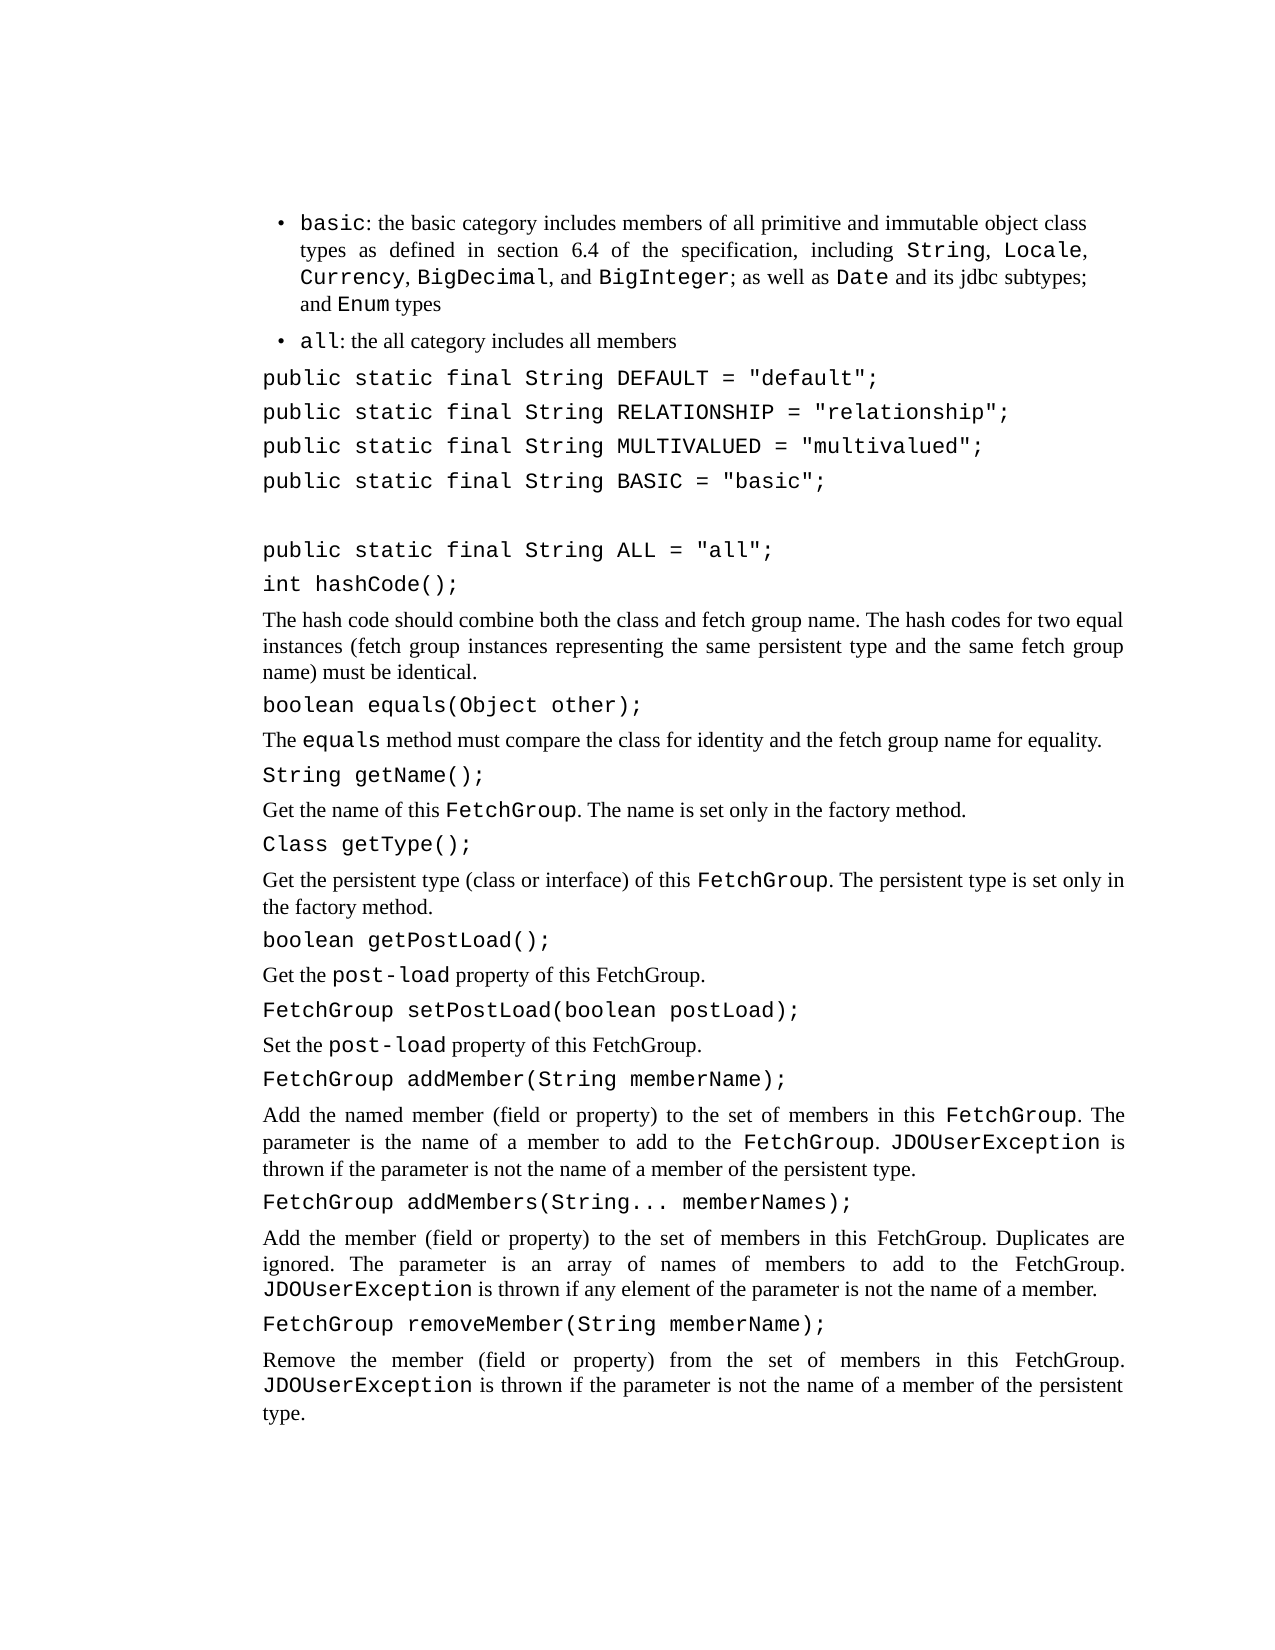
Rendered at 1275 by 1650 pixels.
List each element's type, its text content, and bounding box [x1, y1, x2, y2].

text public static final String RELATIONSHIP = "relationship"; [262, 400, 1125, 426]
text boolean getPostLoad(); [262, 928, 1125, 954]
text The equals method must compare the class for identity and the fetch group name for equality. [262, 727, 1125, 754]
text Get the post-load property of this FetchGroup. [262, 962, 1125, 989]
text public static final String ALL = "all"; [262, 538, 1125, 564]
text String getName(); [262, 762, 1125, 788]
text The hash code should combine both the class and fetch group name. The hash codes for two equal instances (fetch group instances representing the same persistent type and the same fetch group name) must be identical. [262, 606, 1125, 684]
text FetchGroup addMembers(String... memberNames); [262, 1190, 1125, 1216]
text Remove the member (field or property) from the set of members in this FetchGroup. JDOUserException is thrown if the parameter is not the name of a member of the persistent type. [262, 1346, 1125, 1425]
text public static final String MULTIVALUED = "multivalued"; [262, 434, 1125, 461]
text int hashCode(); [262, 572, 1125, 598]
text public static final String DEFAULT = "default"; [262, 366, 1125, 392]
text Set the post-load property of this FetchGroup. [262, 1032, 1125, 1059]
text Get the persistent type (class or interface) of this FetchGroup. The persistent type is set only in the factory method. [262, 867, 1125, 919]
text boolean equals(Object other); [262, 693, 1125, 719]
text FetchGroup setPostLoad(boolean postLoad); [262, 998, 1125, 1024]
text FetchGroup addMember(String memberName); [262, 1067, 1125, 1093]
text FetchGroup removeMember(String memberName); [262, 1312, 1125, 1338]
text public static final String BASIC = "basic"; [262, 469, 1125, 495]
text Get the name of this FetchGroup. The name is set only in the factory method. [262, 797, 1125, 824]
text Add the member (field or property) to the set of members in this FetchGroup. Duplicates are ignored. The parameter is an array of names of members to add to the FetchGroup. JDOUserException is thrown if any element of the parameter is not the name of a member. [262, 1224, 1125, 1303]
text Class getType(); [262, 832, 1125, 858]
text Add the named member (field or property) to the set of members in this FetchGroup. The parameter is the name of a member to add to the FetchGroup. JDOUserException is thrown if the parameter is not the name of a member of the persistent type. [262, 1102, 1125, 1182]
text • all: the all category includes all members [277, 328, 1087, 355]
text • basic: the basic category includes members of all primitive and immutable object class types as defined in section 6.4 of the specification, including String, Locale, Currency, BigDecimal, and BigInteger; as well as Date and its jdbc subtypes; and Enum types [277, 210, 1087, 318]
